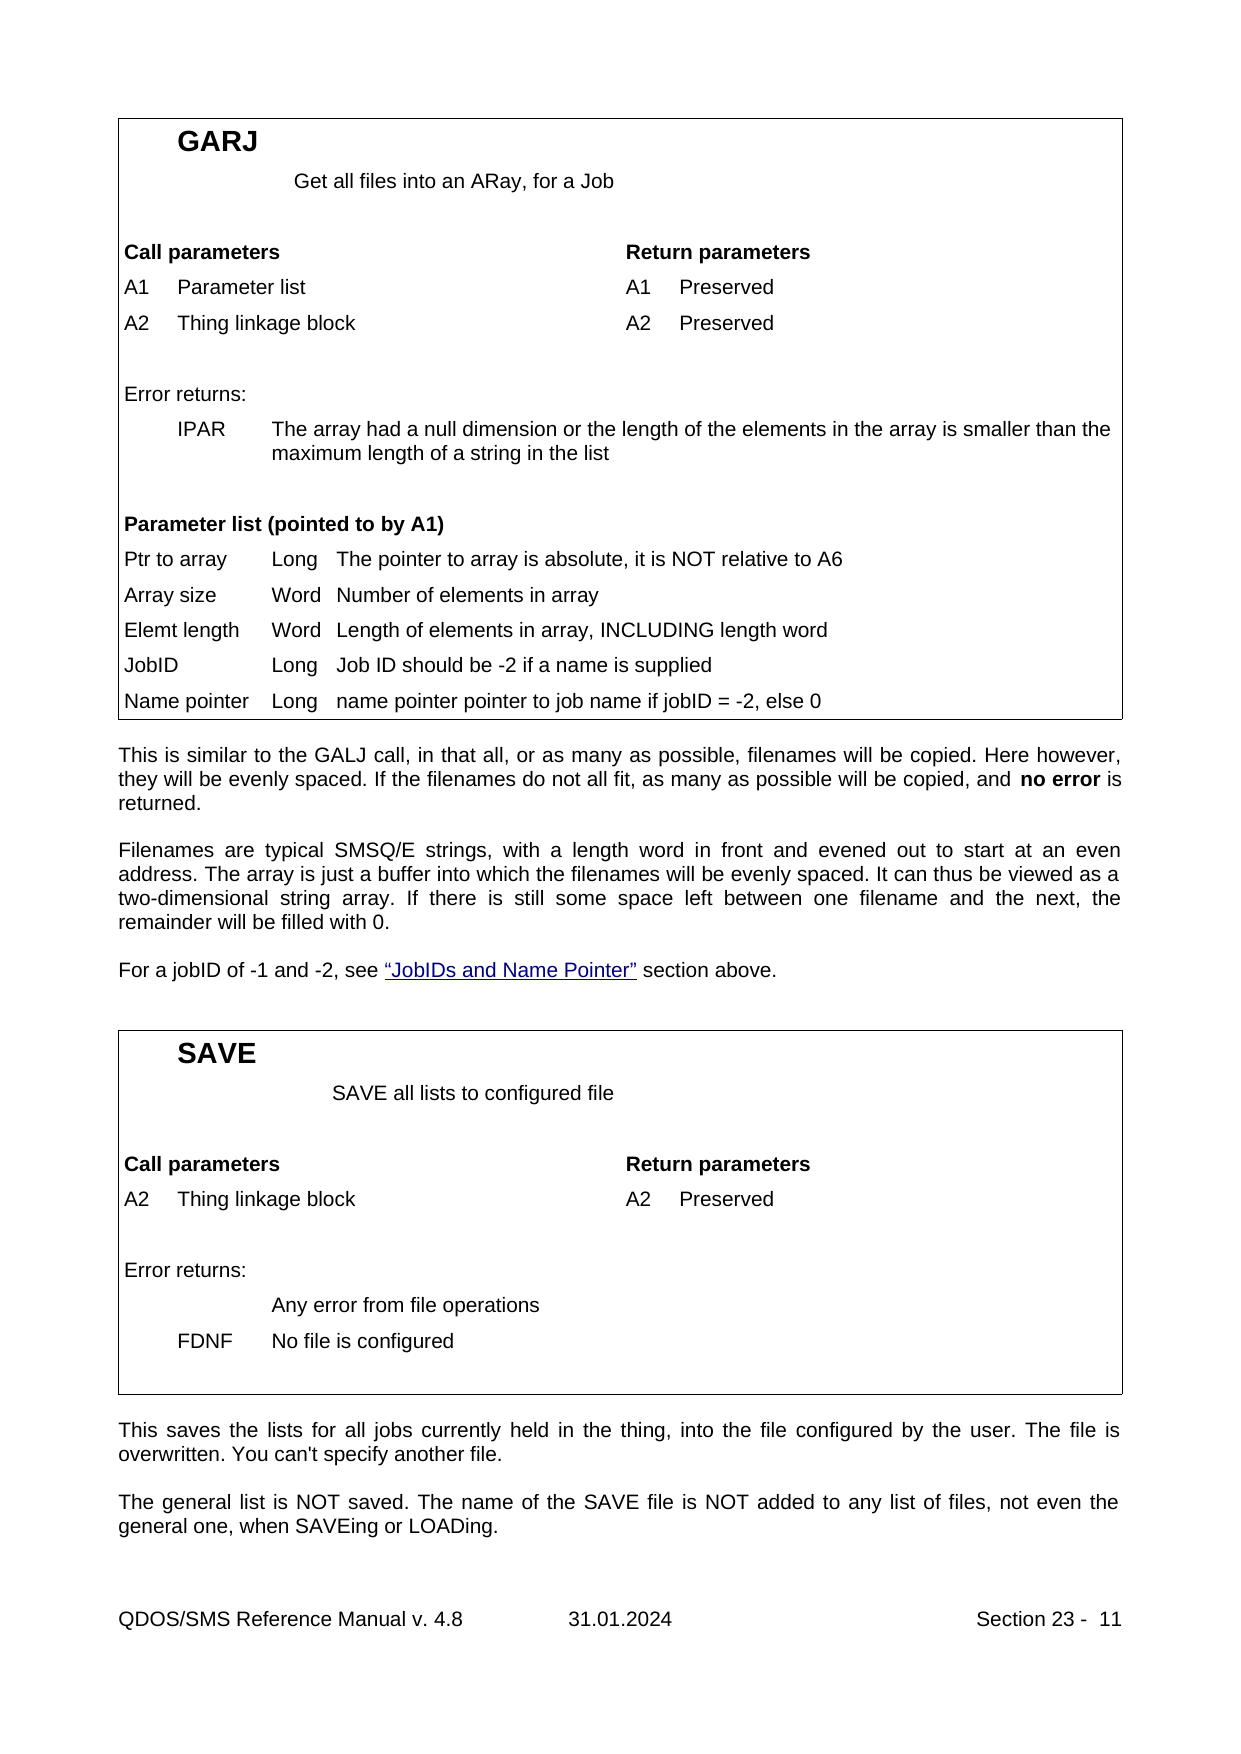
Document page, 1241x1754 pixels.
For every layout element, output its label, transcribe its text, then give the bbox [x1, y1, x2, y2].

table_header [119, 119, 171, 163]
table_cell Call parameters [119, 1146, 620, 1181]
table_cell Word [266, 612, 330, 648]
table_cell No file is configured [266, 1323, 1122, 1358]
table_cell Preserved [674, 1181, 1122, 1217]
table_cell Preserved [674, 305, 1122, 340]
table_cell [620, 1111, 673, 1146]
table_cell Return parameters [620, 234, 1122, 269]
table_cell Ptr to array [119, 541, 266, 577]
table_cell A2 [620, 305, 673, 340]
table_header GARJ [171, 119, 620, 163]
text Filenames are typical SMSQ/E strings, with a length word in front and evened out to start at an even address. The array is just a buffer into which the filenames will be evenly spaced. It can thus be viewed as a two-dimensional string array. If there is still some space left between one filename and the next, the remainder will be filled with 0. [118, 838, 1122, 934]
table_cell Parameter list (pointed to by A1) [119, 506, 1122, 541]
table_cell [119, 1111, 171, 1146]
table_cell Elemt length [119, 612, 266, 648]
table_cell Array size [119, 577, 266, 612]
table_cell name pointer pointer to job name if jobID = -2, else 0 [330, 683, 1122, 718]
table_cell [171, 471, 266, 506]
table_cell [171, 1217, 620, 1252]
table_cell [171, 340, 620, 376]
table_cell Length of elements in array, INCLUDING length word [330, 612, 1122, 648]
table_cell [674, 163, 1122, 199]
text The general list is NOT saved. The name of the SAVE file is NOT added to any list of files, not even the general one, when SAVEing or LOADing. [118, 1490, 1122, 1538]
table_cell A2 [620, 1181, 673, 1217]
table_header [620, 119, 673, 163]
table_cell [171, 1111, 620, 1146]
table_cell [620, 376, 673, 411]
table_cell Call parameters [119, 234, 620, 269]
table_cell Thing linkage block [171, 305, 620, 340]
table_cell A1 [119, 270, 171, 305]
table_cell [620, 163, 673, 199]
table_cell Return parameters [620, 1146, 1122, 1181]
table_cell Name pointer [119, 683, 266, 718]
table_cell [119, 199, 171, 234]
table_cell [620, 1252, 673, 1288]
table_cell Number of elements in array [330, 577, 1122, 612]
table_cell [674, 1111, 1122, 1146]
table_cell [119, 163, 171, 199]
table_cell Error returns: [119, 1252, 620, 1288]
text This saves the lists for all jobs currently held in the thing, into the file configured by the user. The file is overwritten. You can't specify another file. [118, 1418, 1122, 1466]
table_header [674, 1031, 1122, 1075]
table_cell A1 [620, 270, 673, 305]
table_cell [119, 411, 171, 471]
table_cell Get all files into an ARay, for a Job [171, 163, 620, 199]
table_cell [119, 340, 171, 376]
table_cell Parameter list [171, 270, 620, 305]
table_cell SAVE all lists to configured file [171, 1075, 620, 1111]
table_header [620, 1031, 673, 1075]
table_cell FDNF [171, 1323, 266, 1358]
table_header SAVE [171, 1031, 620, 1075]
table_cell Job ID should be -2 if a name is supplied [330, 648, 1122, 683]
table_cell [171, 199, 620, 234]
table_cell IPAR [171, 411, 266, 471]
table_cell Long [266, 683, 330, 718]
table_cell [171, 1288, 266, 1323]
table_cell [620, 199, 673, 234]
table_cell [674, 199, 1122, 234]
table_cell A2 [119, 305, 171, 340]
table_cell [119, 1217, 171, 1252]
table_cell [620, 340, 673, 376]
table_cell [119, 1288, 171, 1323]
table_cell [674, 376, 1122, 411]
table_cell Long [266, 541, 330, 577]
table_cell [266, 471, 1122, 506]
table_cell [674, 1252, 1122, 1288]
table_cell [620, 1217, 673, 1252]
table_cell Error returns: [119, 376, 620, 411]
text For a jobID of -1 and -2, see “JobIDs and Name Pointer” section above. [118, 958, 1122, 982]
table_cell Word [266, 577, 330, 612]
table_cell JobID [119, 648, 266, 683]
table_cell Long [266, 648, 330, 683]
text This is similar to the GALJ call, in that all, or as many as possible, filenames will be copied. Here however, they will be evenly spaced. If the filenames do not all fit, as many as possible will be copied, and no error is returned. [118, 742, 1122, 814]
table_cell Any error from file operations [266, 1288, 1122, 1323]
table_cell [119, 471, 171, 506]
table_cell The array had a null dimension or the length of the elements in the array is smaller than the maximum length of a string in the list [266, 411, 1122, 471]
table_header [674, 119, 1122, 163]
table_cell [119, 1075, 171, 1111]
table_cell [620, 1075, 673, 1111]
table_cell The pointer to array is absolute, it is NOT relative to A6 [330, 541, 1122, 577]
table_cell [674, 1075, 1122, 1111]
table_cell [119, 1359, 171, 1394]
table_cell [119, 1323, 171, 1358]
table_header [119, 1031, 171, 1075]
table_cell A2 [119, 1181, 171, 1217]
table_cell [674, 1217, 1122, 1252]
table_cell [266, 1359, 1122, 1394]
table_cell Preserved [674, 270, 1122, 305]
table_cell [171, 1359, 266, 1394]
table_cell Thing linkage block [171, 1181, 620, 1217]
table_cell [674, 340, 1122, 376]
